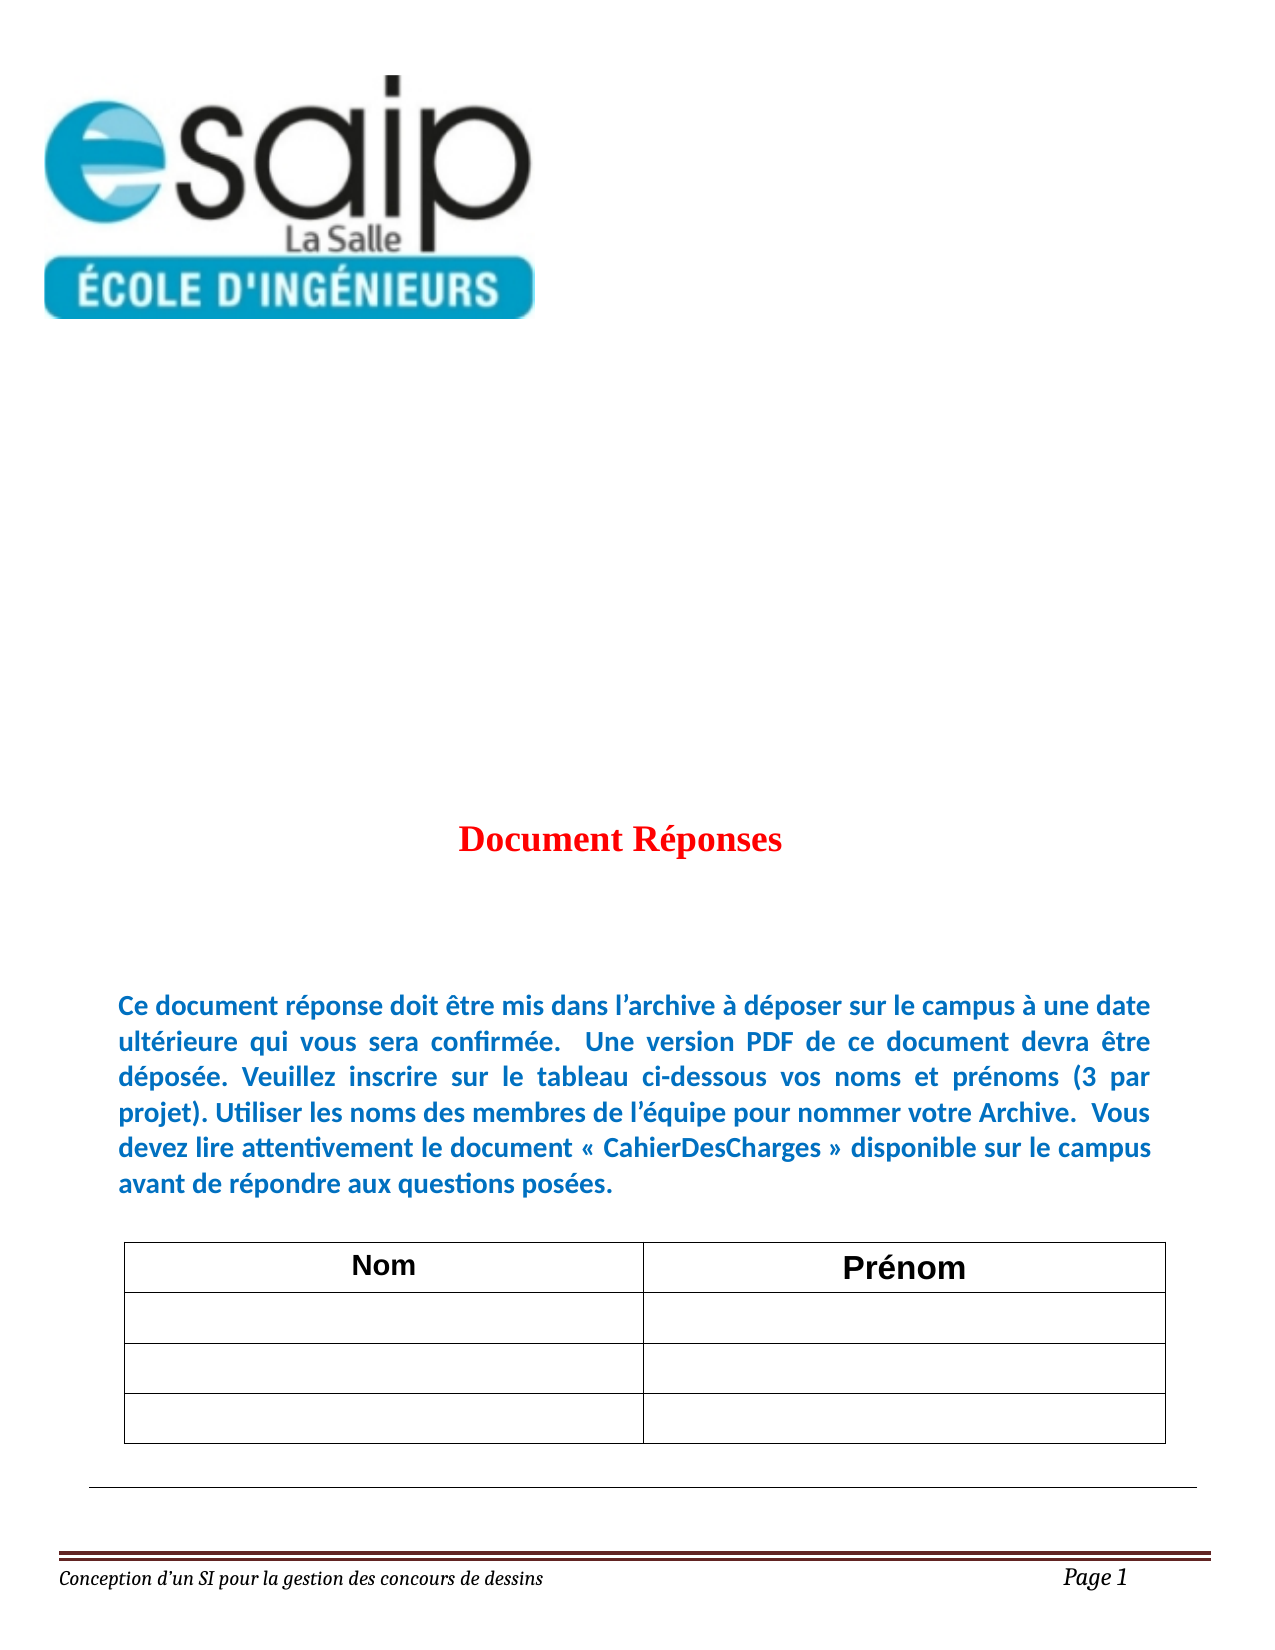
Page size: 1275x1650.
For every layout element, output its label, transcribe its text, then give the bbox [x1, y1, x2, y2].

table_cell [644, 1293, 1165, 1342]
table_header Prénom [644, 1243, 1165, 1292]
table_cell [125, 1394, 643, 1443]
text Ce document réponse doit être mis dans l’archive à déposer sur le campus à une date ultérieure qui vous sera confirmée. Une version PDF de ce document devra être déposée. Veuillez inscrire sur le tableau ci-dessous vos noms et prénoms (3 par projet). Utiliser les noms des membres de l’équipe pour nommer votre Archive. Vous devez lire attentivement le document « CahierDesCharges » disponible sur le campus avant de répondre aux questions posées. [118, 987, 1152, 1201]
text Document Réponses [118, 817, 1122, 860]
table_header Nom [125, 1243, 643, 1292]
table_cell [125, 1293, 643, 1342]
table_cell [644, 1344, 1165, 1393]
table_cell [125, 1344, 643, 1393]
table_cell [644, 1394, 1165, 1443]
